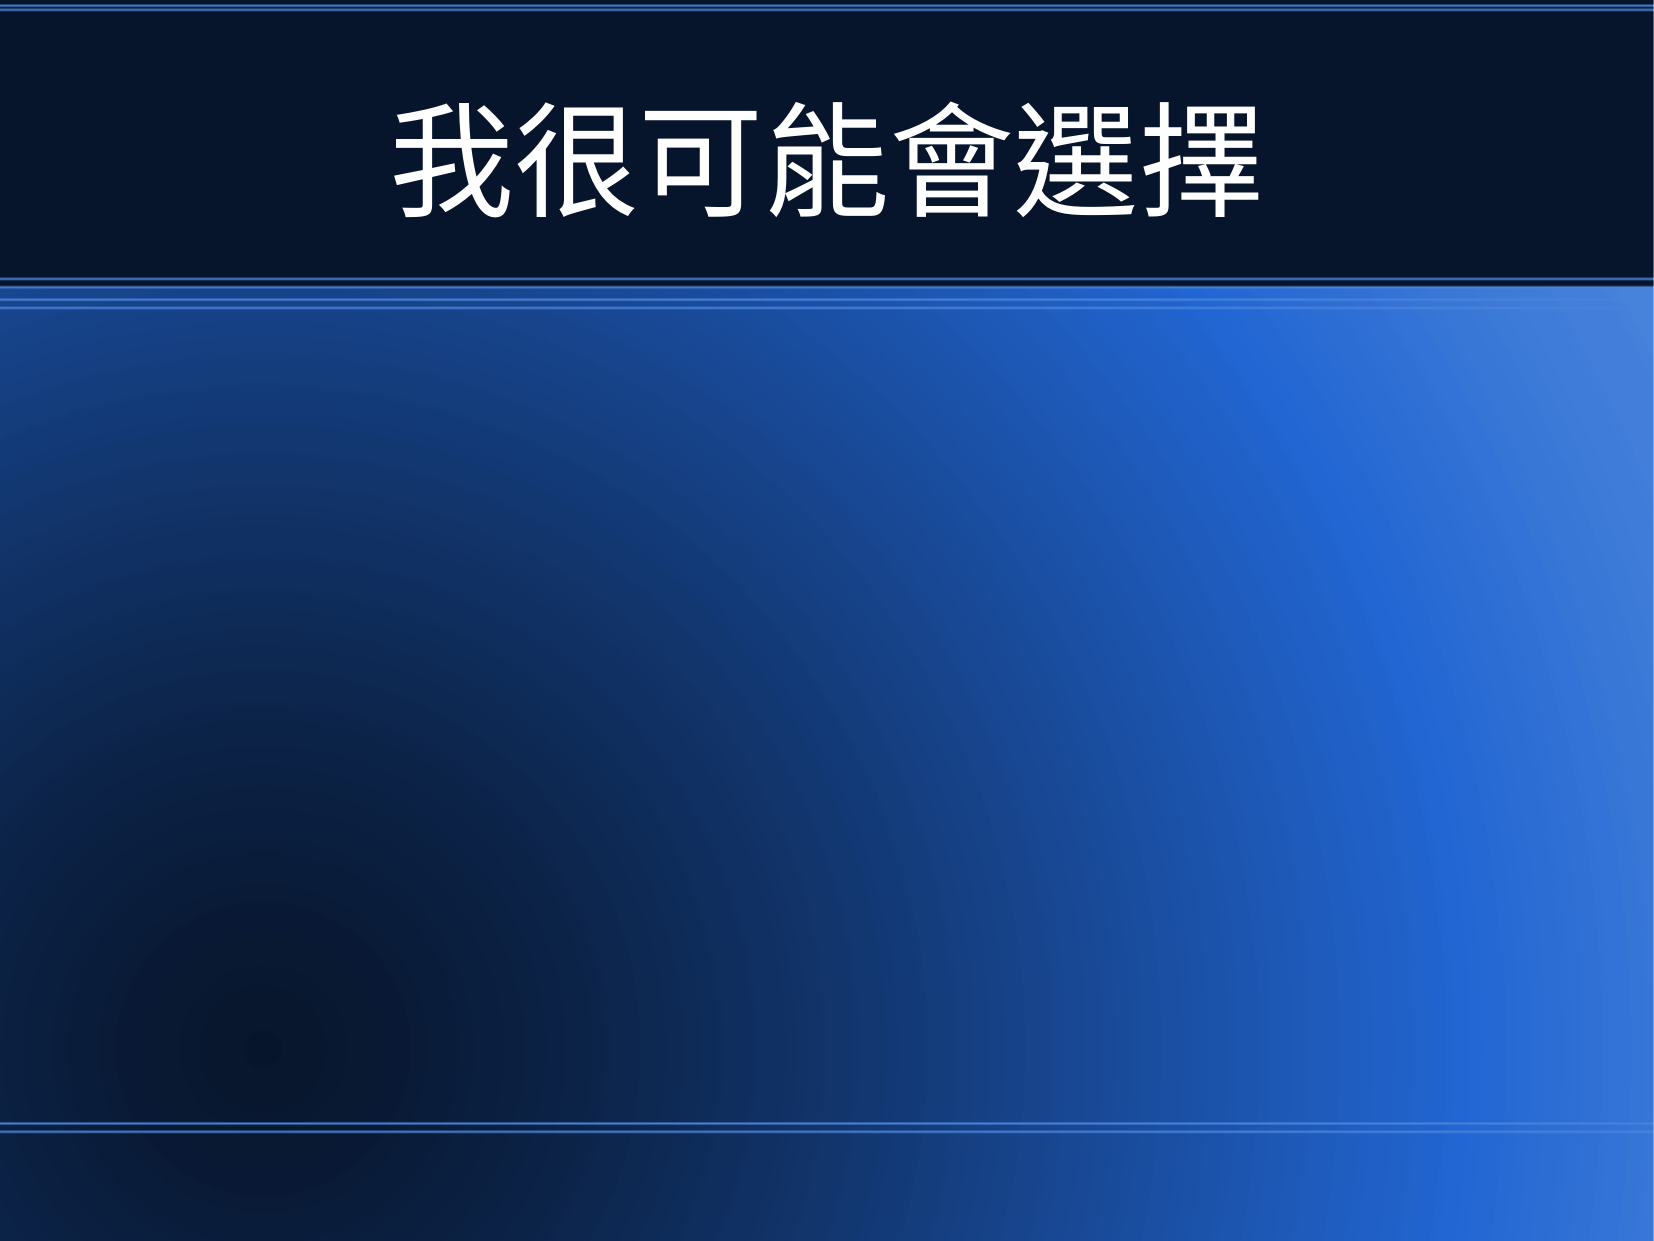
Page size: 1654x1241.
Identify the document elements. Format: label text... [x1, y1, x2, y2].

title 我很可能會選擇 [82, 49, 1571, 257]
picture [0, 0, 1654, 1241]
